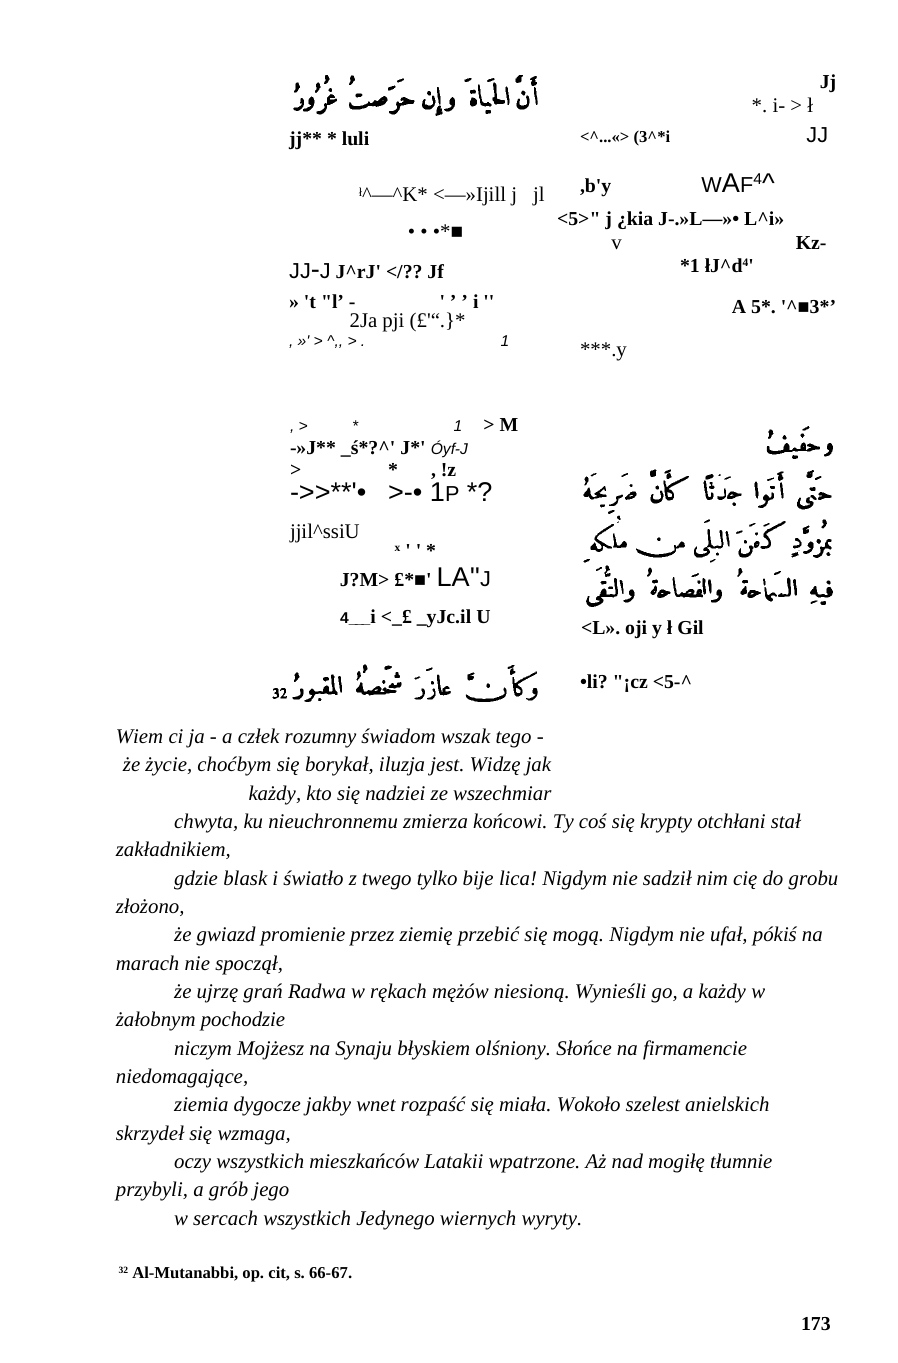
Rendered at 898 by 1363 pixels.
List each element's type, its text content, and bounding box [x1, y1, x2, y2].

text ,b'y wAf4^ [557, 167, 836, 198]
text •li? "¡cz <5-^ [580, 670, 784, 693]
text że gwiazd promienie przez ziemię przebić się mogą. Nigdym nie ufał, pókiś na marach nie spoczął, [116, 922, 841, 974]
text ***.y [557, 337, 836, 361]
text oczy wszystkich mieszkańców Latakii wpatrzone. Aż nad mogiłę tłumnie przybyli, a grób jego [116, 1149, 841, 1201]
text *1 łJ^d4' [680, 254, 836, 276]
text jj** * luli [289, 127, 544, 150]
text ziemia dygocze jakby wnet rozpaść się miała. Wokoło szelest anielskich skrzydeł się wzmaga, [116, 1092, 841, 1144]
text A 5*. '^■3*’ [557, 295, 836, 318]
text <^...«> (3^*i jj [557, 117, 836, 148]
text 4 i <_£ _yJc.il U [290, 604, 540, 627]
picture [766, 426, 833, 459]
picture [269, 661, 454, 705]
text x ' ' * [290, 543, 540, 561]
text gdzie blask i światło z twego tylko bije lica! Nigdym nie sadził nim cię do grobu złożono, [116, 866, 841, 918]
text » 't "l’ - ' ’ ’ i '' [289, 290, 544, 313]
text -»J** _ś*?^' J*' Óyf-J [290, 436, 540, 458]
text v Kz- [557, 229, 836, 254]
text • • •*■ [408, 224, 544, 242]
text że ujrzę grań Radwa w rękach mężów niesioną. Wynieśli go, a każdy w żałobnym pochodzie [116, 979, 841, 1031]
text 32 Al-Mutanabbi, op. cit, s. 66-67. [118, 1262, 386, 1282]
picture [465, 665, 538, 702]
text 2Ja pji (£'“.}* [289, 313, 544, 331]
text niczym Mojżesz na Synaju błyskiem olśniony. Słońce na firmamencie niedomagające, [116, 1036, 841, 1088]
text ł^—^K* <—»Ijill j jl [289, 182, 544, 206]
text jjil^ssiU [290, 519, 540, 543]
text Wiem ci ja - a człek rozumny świadom wszak tego - [57, 724, 841, 748]
text w sercach wszystkich Jedynego wiernych wyryty. [174, 1206, 841, 1229]
text > * , !z [290, 458, 540, 481]
text jj-j J^rJ' </?? Jf [289, 253, 544, 284]
text że życie, choćbym się borykał, iluzja jest. Widzę jak każdy, kto się nadziei ze wszechmiar [111, 752, 553, 804]
text , > * 1 > M [290, 413, 540, 436]
text ->>**'• >-• 1p *? [290, 481, 540, 506]
text , »' > ^,, > . 1 [289, 331, 544, 349]
text 173 [801, 1312, 836, 1335]
text <5>" j ¿kia J-.»L—»• L^i» [557, 207, 836, 229]
picture [293, 75, 538, 116]
text <L». oji y ł Gil [581, 616, 784, 639]
text Jj [557, 70, 836, 93]
text J?M> £*■' LA''j [290, 561, 540, 592]
picture [580, 466, 836, 610]
text *. i- > ł [557, 93, 813, 117]
text chwyta, ku nieuchronnemu zmierza końcowi. Ty coś się krypty otchłani stał zakładnikiem, [116, 809, 841, 861]
